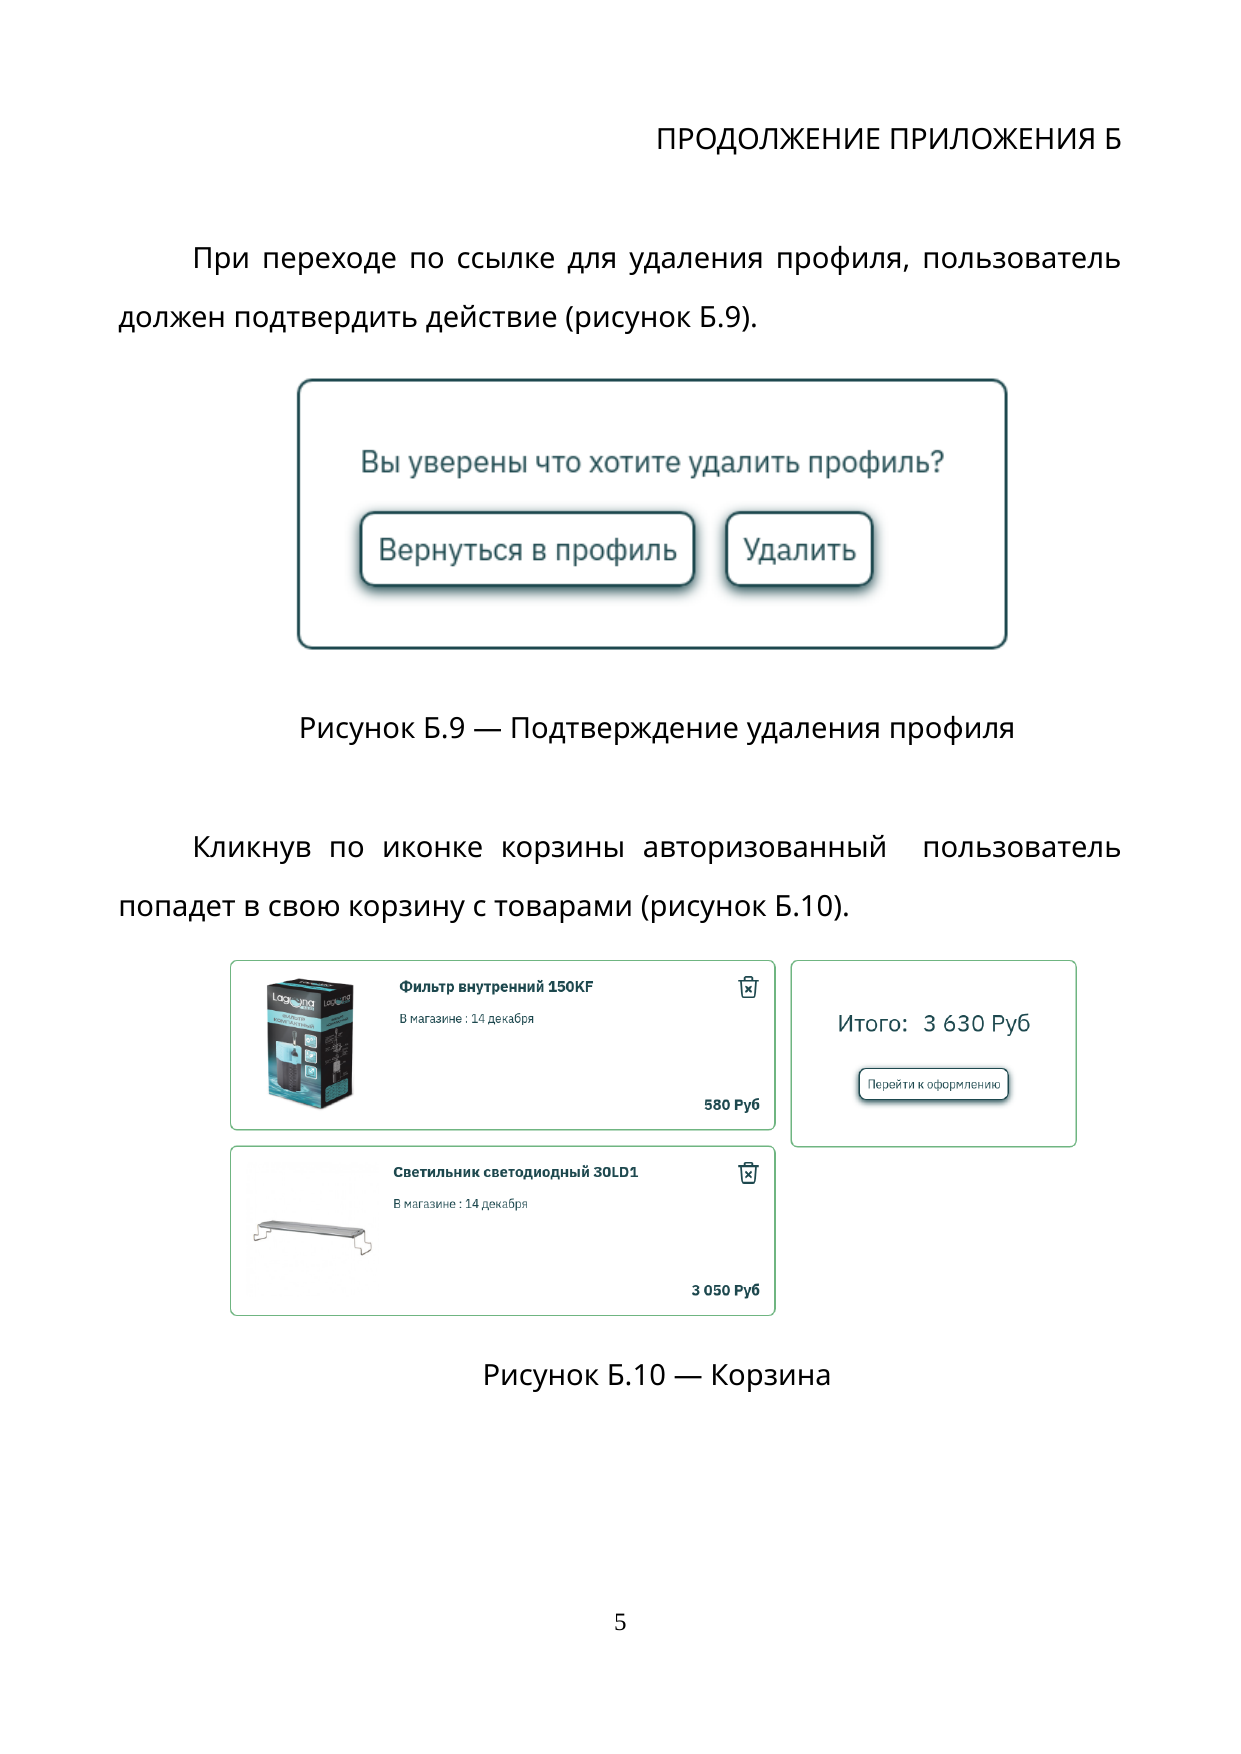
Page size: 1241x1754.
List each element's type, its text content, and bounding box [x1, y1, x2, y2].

picture [219, 944, 1095, 1335]
text Кликнув по иконке корзины авторизованный пользователь попадет в свою корзину с товарами (рисунок Б.10). [118, 826, 1122, 925]
text Рисунок Б.9 — Подтверждение удаления профиля [118, 707, 1122, 747]
text Рисунок Б.10 — Корзина [118, 1354, 1122, 1394]
text При переходе по ссылке для удаления профиля, пользователь должен подтвердить действие (рисунок Б.9). [118, 237, 1122, 336]
text ПРОДОЛЖЕНИЕ ПРИЛОЖЕНИЯ Б [118, 118, 1122, 158]
picture [272, 356, 1042, 687]
